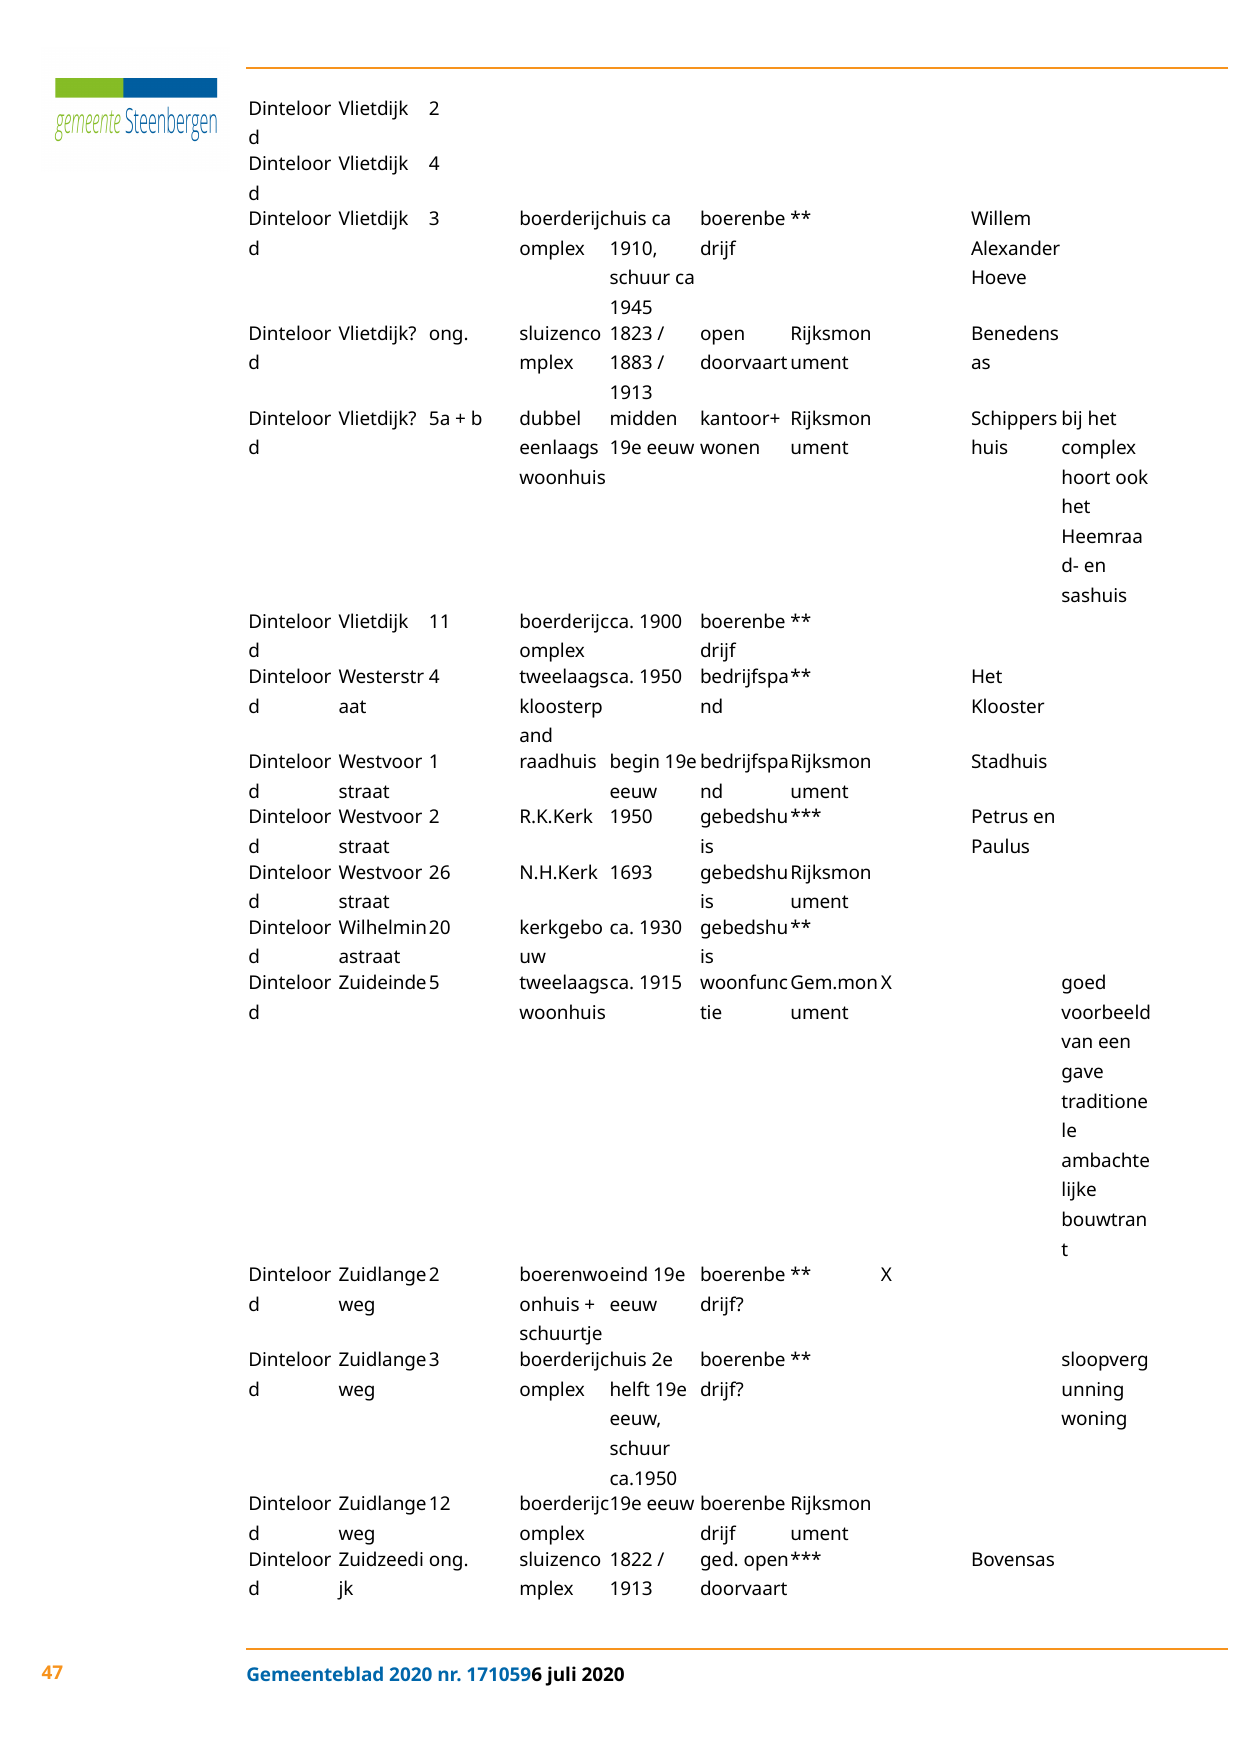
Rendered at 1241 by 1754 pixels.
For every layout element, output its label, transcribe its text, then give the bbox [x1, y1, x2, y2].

table_cell huis 2e helft 19e eeuw, schuur ca.1950 [609, 1346, 700, 1490]
table_cell 5 [429, 970, 519, 1261]
table_cell [700, 150, 790, 205]
table_cell Dinteloord [248, 970, 338, 1261]
table_cell [881, 95, 971, 150]
table_cell Zuidlangeweg [338, 1261, 429, 1346]
table_cell ong. [429, 1546, 519, 1601]
table_cell [971, 859, 1061, 914]
table_cell [609, 95, 700, 150]
table_cell 1693 [609, 859, 700, 914]
table_cell woonfunctie [700, 970, 790, 1261]
table_cell Stadhuis [971, 748, 1061, 803]
picture [41, 47, 231, 172]
table_cell 2 [429, 804, 519, 859]
table_cell X [881, 970, 971, 1261]
table_cell begin 19e eeuw [609, 748, 700, 803]
table_cell Dinteloord [248, 914, 338, 969]
table_cell [1061, 1546, 1152, 1601]
table_cell gebedshuis [700, 859, 790, 914]
table_cell ** [790, 205, 881, 320]
table_cell bedrijfspand [700, 748, 790, 803]
table_cell [971, 1261, 1061, 1346]
table_cell 1 [429, 748, 519, 803]
table_cell [1061, 914, 1152, 969]
table_cell [971, 970, 1061, 1261]
table_cell bij het complex hoort ook het Heemraad- en sashuis [1061, 405, 1152, 608]
table_cell [881, 663, 971, 748]
table_cell Vlietdijk [338, 150, 429, 205]
table_cell R.K.Kerk [519, 804, 609, 859]
table_cell Benedensas [971, 320, 1061, 405]
table_cell ** [790, 663, 881, 748]
table_cell Schippershuis [971, 405, 1061, 608]
table_cell open doorvaart [700, 320, 790, 405]
table_cell boerenbedrijf? [700, 1346, 790, 1490]
table_cell 19e eeuw [609, 1490, 700, 1546]
table_cell Dinteloord [248, 205, 338, 320]
table_cell sluizencomplex [519, 1546, 609, 1601]
table_cell Dinteloord [248, 320, 338, 405]
table_cell 2 [429, 1261, 519, 1346]
table_cell [1061, 663, 1152, 748]
table_cell raadhuis [519, 748, 609, 803]
table_cell Rijksmonument [790, 859, 881, 914]
table_cell sloopvergunning woning [1061, 1346, 1152, 1490]
table_cell [790, 150, 881, 205]
table_cell boerenbedrijf [700, 205, 790, 320]
table_cell [881, 320, 971, 405]
table_cell Gem.monument [790, 970, 881, 1261]
table_cell 1822 / 1913 [609, 1546, 700, 1601]
table_cell Willem Alexander Hoeve [971, 205, 1061, 320]
table_cell [1061, 320, 1152, 405]
table_cell boerenbedrijf? [700, 1261, 790, 1346]
table_cell [609, 150, 700, 205]
table_cell *** [790, 804, 881, 859]
table_cell [971, 95, 1061, 150]
table_cell tweelaags kloosterpand [519, 663, 609, 748]
table_cell [700, 95, 790, 150]
table_cell [881, 1546, 971, 1601]
table_cell ged. open doorvaart [700, 1546, 790, 1601]
table_cell boerenbedrijf [700, 1490, 790, 1546]
table_cell [881, 405, 971, 608]
table_cell Zuidlangeweg [338, 1346, 429, 1490]
table_cell Vlietdijk? [338, 320, 429, 405]
table_cell [881, 1346, 971, 1490]
table_cell [1061, 1261, 1152, 1346]
table_cell 12 [429, 1490, 519, 1546]
table_cell Dinteloord [248, 859, 338, 914]
table_cell ca. 1930 [609, 914, 700, 969]
table_cell [1061, 1490, 1152, 1546]
table_cell dubbel eenlaags woonhuis [519, 405, 609, 608]
table_cell midden 19e eeuw [609, 405, 700, 608]
table_cell [519, 150, 609, 205]
table_cell Zuideinde [338, 970, 429, 1261]
table_cell sluizencomplex [519, 320, 609, 405]
table_cell [971, 150, 1061, 205]
table_cell [881, 748, 971, 803]
table_cell [881, 914, 971, 969]
table_cell boerderijcomplex [519, 608, 609, 663]
table_cell 5a + b [429, 405, 519, 608]
table_cell [1061, 150, 1152, 205]
table_cell boerenwoonhuis + schuurtje [519, 1261, 609, 1346]
table_cell kerkgebouw [519, 914, 609, 969]
table_cell ** [790, 1346, 881, 1490]
table_cell Westvoorstraat [338, 804, 429, 859]
table_cell Westvoorstraat [338, 859, 429, 914]
table_cell ** [790, 914, 881, 969]
table_cell bedrijfspand [700, 663, 790, 748]
table_cell Rijksmonument [790, 748, 881, 803]
table_cell X [881, 1261, 971, 1346]
table_cell [971, 608, 1061, 663]
table_cell Wilhelminastraat [338, 914, 429, 969]
table_cell Dinteloord [248, 150, 338, 205]
table_cell gebedshuis [700, 804, 790, 859]
table_cell Rijksmonument [790, 1490, 881, 1546]
table_cell Zuidzeedijk [338, 1546, 429, 1601]
table_cell Dinteloord [248, 1261, 338, 1346]
table_cell 1950 [609, 804, 700, 859]
table_cell ca. 1915 [609, 970, 700, 1261]
table_cell boerderijcomplex [519, 1346, 609, 1490]
table_cell eind 19e eeuw [609, 1261, 700, 1346]
table_cell 20 [429, 914, 519, 969]
table_cell ** [790, 608, 881, 663]
table_cell [971, 1346, 1061, 1490]
table_cell kantoor+wonen [700, 405, 790, 608]
table_cell [1061, 95, 1152, 150]
table_cell tweelaags woonhuis [519, 970, 609, 1261]
table_cell [881, 859, 971, 914]
table_cell Het Klooster [971, 663, 1061, 748]
table_cell Dinteloord [248, 608, 338, 663]
table_cell Rijksmonument [790, 405, 881, 608]
table_cell [881, 804, 971, 859]
table_cell Westvoorstraat [338, 748, 429, 803]
table_cell gebedshuis [700, 914, 790, 969]
table_cell Bovensas [971, 1546, 1061, 1601]
table_cell Vlietdijk [338, 95, 429, 150]
table_cell [790, 95, 881, 150]
table_cell Dinteloord [248, 1490, 338, 1546]
table_cell [881, 205, 971, 320]
table_cell Vlietdijk [338, 608, 429, 663]
table_cell 11 [429, 608, 519, 663]
table_cell boerderijcomplex [519, 1490, 609, 1546]
table_cell [881, 608, 971, 663]
table_cell [1061, 804, 1152, 859]
table_cell Dinteloord [248, 804, 338, 859]
table_cell ca. 1950 [609, 663, 700, 748]
table_cell Petrus en Paulus [971, 804, 1061, 859]
table_cell Dinteloord [248, 405, 338, 608]
table_cell 4 [429, 663, 519, 748]
table_cell Dinteloord [248, 95, 338, 150]
table_cell 2 [429, 95, 519, 150]
table_cell [1061, 205, 1152, 320]
table_cell boerderijcomplex [519, 205, 609, 320]
table_cell ca. 1900 [609, 608, 700, 663]
table_cell 3 [429, 1346, 519, 1490]
table_cell 4 [429, 150, 519, 205]
table_cell [1061, 859, 1152, 914]
table_cell 3 [429, 205, 519, 320]
table_cell ong. [429, 320, 519, 405]
table_cell Dinteloord [248, 1546, 338, 1601]
table_cell [971, 914, 1061, 969]
table_cell Rijksmonument [790, 320, 881, 405]
table_cell [519, 95, 609, 150]
table_cell 1823 / 1883 / 1913 [609, 320, 700, 405]
table_cell Vlietdijk? [338, 405, 429, 608]
table_cell Zuidlangeweg [338, 1490, 429, 1546]
table_cell boerenbedrijf [700, 608, 790, 663]
table_cell [881, 1490, 971, 1546]
table_cell ** [790, 1261, 881, 1346]
table_cell *** [790, 1546, 881, 1601]
table_cell [1061, 608, 1152, 663]
table_cell Vlietdijk [338, 205, 429, 320]
table_cell N.H.Kerk [519, 859, 609, 914]
table_cell Dinteloord [248, 748, 338, 803]
table_cell [881, 150, 971, 205]
table_cell Dinteloord [248, 663, 338, 748]
table_cell 26 [429, 859, 519, 914]
table_cell [1061, 748, 1152, 803]
table_cell huis ca 1910, schuur ca 1945 [609, 205, 700, 320]
table_cell goed voorbeeld van een gave traditionele ambachtelijke bouwtrant [1061, 970, 1152, 1261]
table_cell [971, 1490, 1061, 1546]
table_cell Westerstraat [338, 663, 429, 748]
table_cell Dinteloord [248, 1346, 338, 1490]
